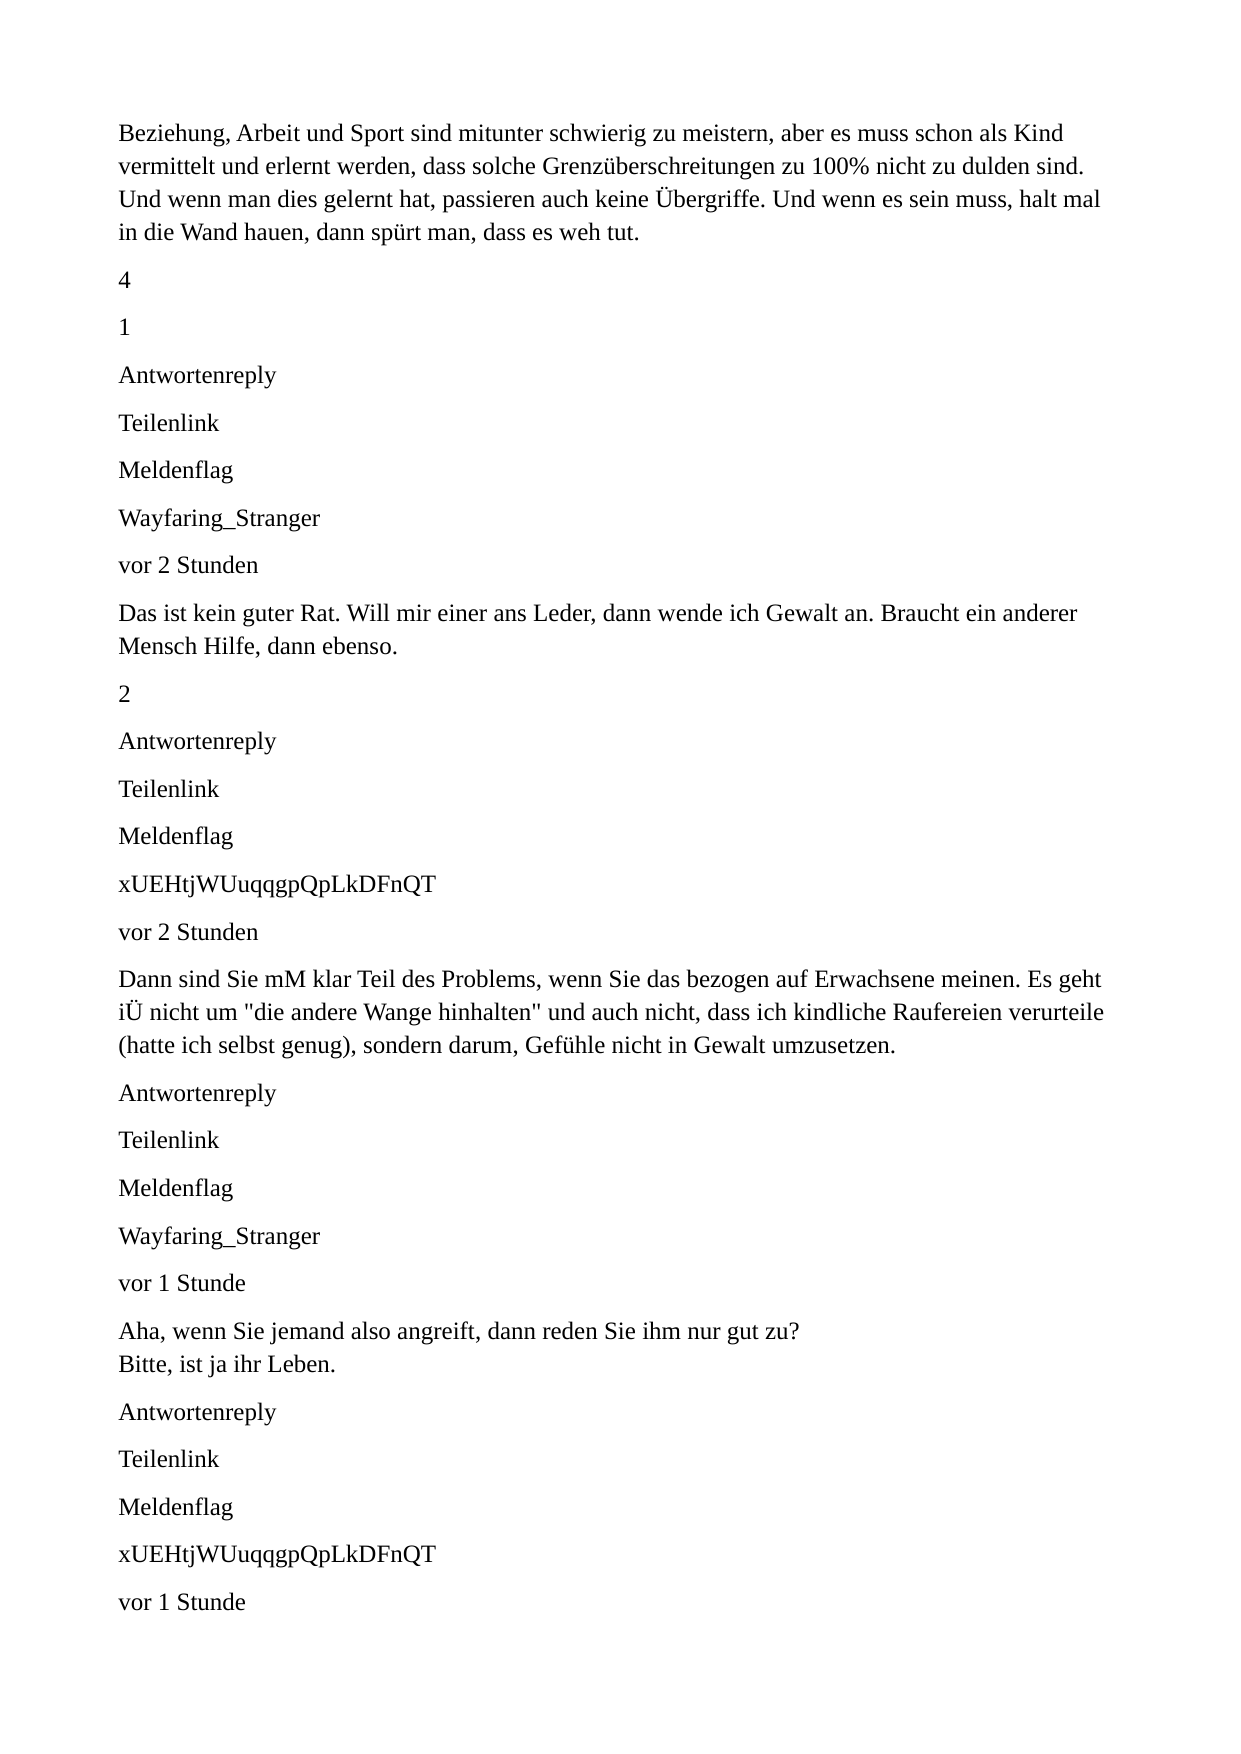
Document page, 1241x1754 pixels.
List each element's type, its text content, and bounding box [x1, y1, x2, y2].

text Beziehung, Arbeit und Sport sind mitunter schwierig zu meistern, aber es muss schon als Kind vermittelt und erlernt werden, dass solche Grenzüberschreitungen zu 100% nicht zu dulden sind. Und wenn man dies gelernt hat, passieren auch keine Übergriffe. Und wenn es sein muss, halt mal in die Wand hauen, dann spürt man, dass es weh tut. [118, 118, 1122, 246]
text Antwortenreply [118, 1397, 1122, 1425]
text Antwortenreply [118, 1078, 1122, 1107]
text vor 2 Stunden [118, 550, 1122, 579]
text vor 1 Stunde [118, 1268, 1122, 1297]
text 4 [118, 265, 1122, 293]
text Wayfaring_Stranger [118, 1221, 1122, 1249]
text vor 1 Stunde [118, 1587, 1122, 1616]
text Meldenflag [118, 455, 1122, 484]
text Teilenlink [118, 1126, 1122, 1154]
text Meldenflag [118, 821, 1122, 850]
text 2 [118, 679, 1122, 707]
text Meldenflag [118, 1492, 1122, 1521]
text Meldenflag [118, 1173, 1122, 1202]
text Wayfaring_Stranger [118, 503, 1122, 532]
text Das ist kein guter Rat. Will mir einer ans Leder, dann wende ich Gewalt an. Braucht ein anderer Mensch Hilfe, dann ebenso. [118, 598, 1122, 660]
text xUEHtjWUuqqgpQpLkDFnQT [118, 1539, 1122, 1568]
text Antwortenreply [118, 726, 1122, 755]
text Teilenlink [118, 408, 1122, 436]
text Teilenlink [118, 1444, 1122, 1473]
text Aha, wenn Sie jemand also angreift, dann reden Sie ihm nur gut zu? Bitte, ist ja ihr Leben. [118, 1316, 1122, 1378]
text 1 [118, 312, 1122, 341]
text Antwortenreply [118, 360, 1122, 389]
text vor 2 Stunden [118, 917, 1122, 945]
text xUEHtjWUuqqgpQpLkDFnQT [118, 869, 1122, 898]
text Dann sind Sie mM klar Teil des Problems, wenn Sie das bezogen auf Erwachsene meinen. Es geht iÜ nicht um "die andere Wange hinhalten" und auch nicht, dass ich kindliche Raufereien verurteile (hatte ich selbst genug), sondern darum, Gefühle nicht in Gewalt umzusetzen. [118, 964, 1122, 1059]
text Teilenlink [118, 774, 1122, 803]
